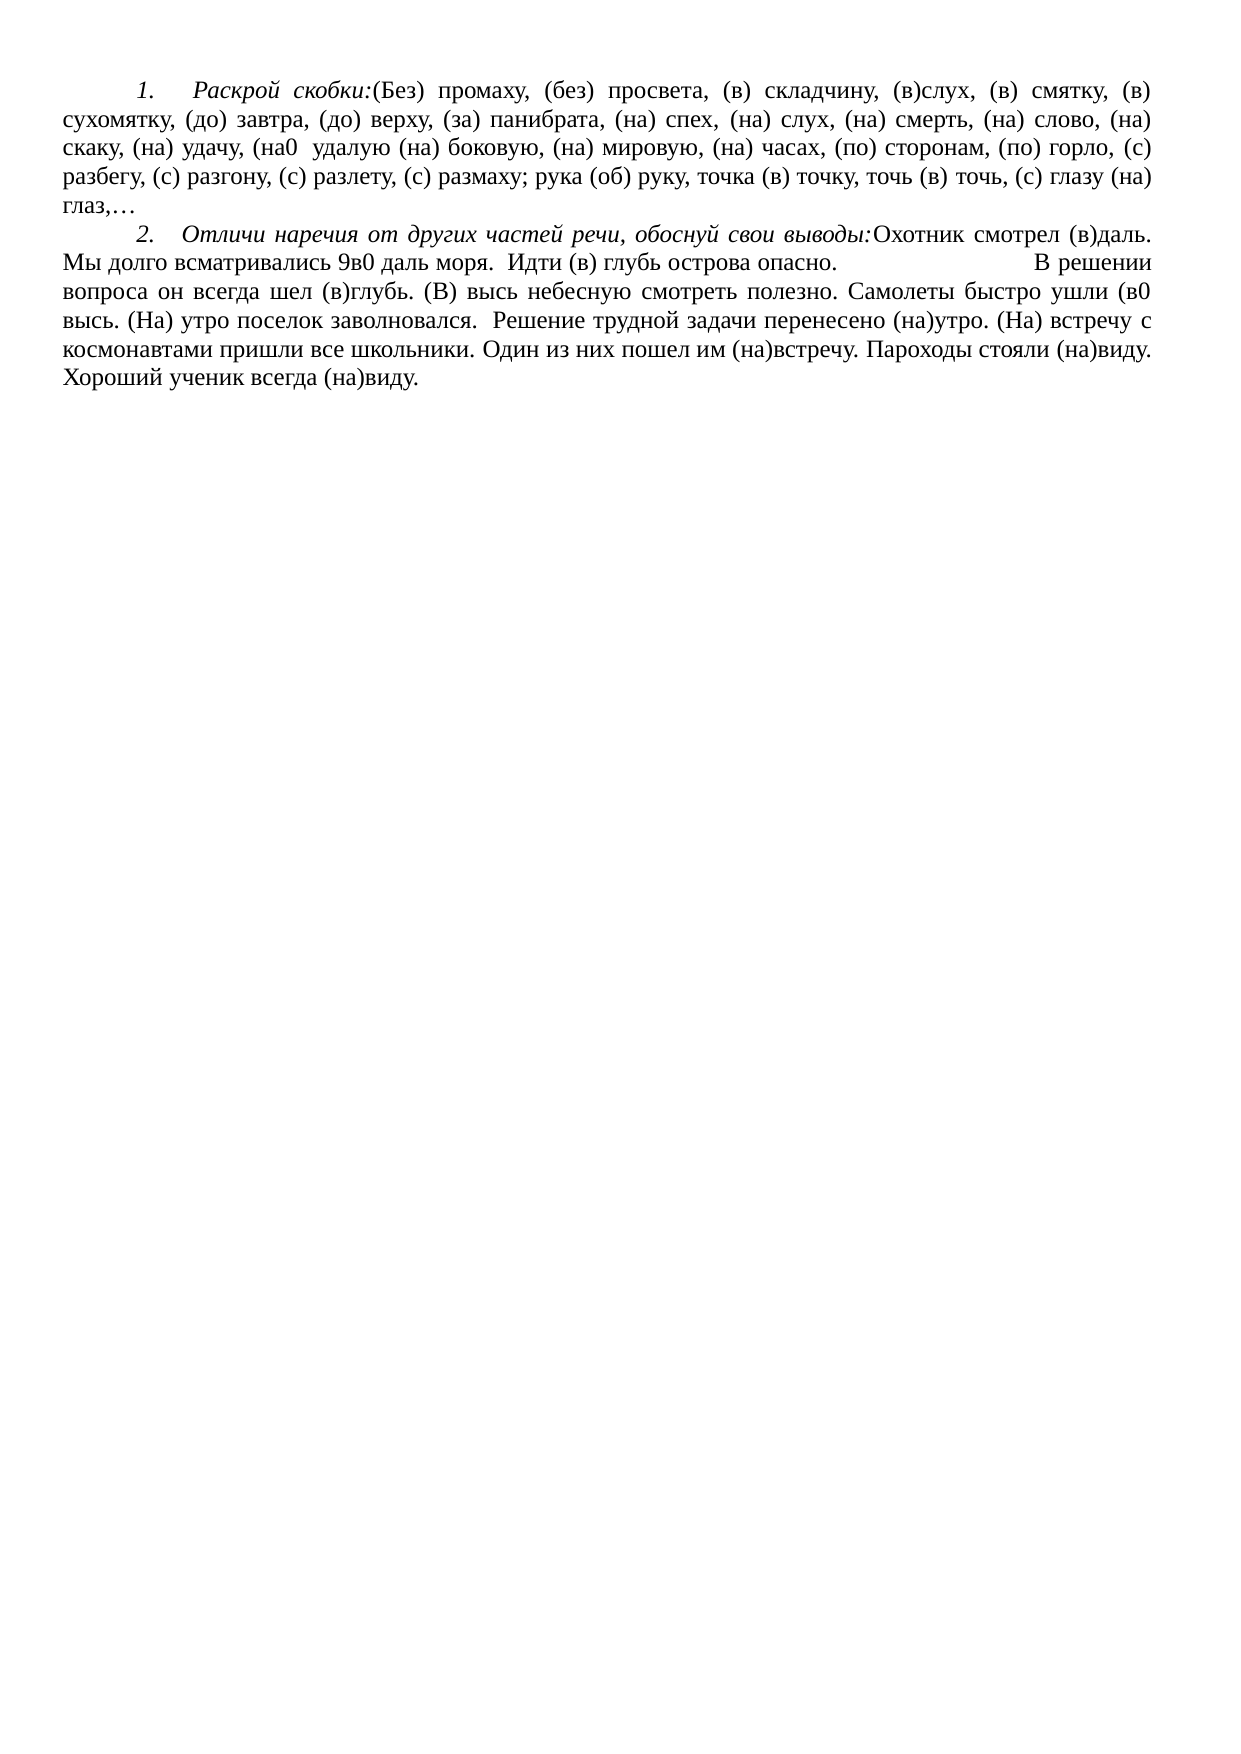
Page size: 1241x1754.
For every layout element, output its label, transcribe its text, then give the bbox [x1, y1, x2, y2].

list Отличи наречия от других частей речи, обоснуй свои выводы:Охотник смотрел (в)даль. Мы долго всматривались 9в0 даль моря. Идти (в) глубь острова опасно. В решении вопроса он всегда шел (в)глубь. (В) высь небесную смотреть полезно. Самолеты быстро ушли (в0 высь. (На) утро поселок заволновался. Решение трудной задачи перенесено (на)утро. (На) встречу с космонавтами пришли все школьники. Один из них пошел им (на)встречу. Пароходы стояли (на)виду. Хороший ученик всегда (на)виду. [62, 219, 1152, 391]
list Раскрой скобки:(Без) промаху, (без) просвета, (в) складчину, (в)слух, (в) смятку, (в) сухомятку, (до) завтра, (до) верху, (за) панибрата, (на) спех, (на) слух, (на) смерть, (на) слово, (на) скаку, (на) удачу, (на0 удалую (на) боковую, (на) мировую, (на) часах, (по) сторонам, (по) горло, (с) разбегу, (с) разгону, (с) разлету, (с) размаху; рука (об) руку, точка (в) точку, точь (в) точь, (с) глазу (на) глаз,… [62, 75, 1152, 219]
